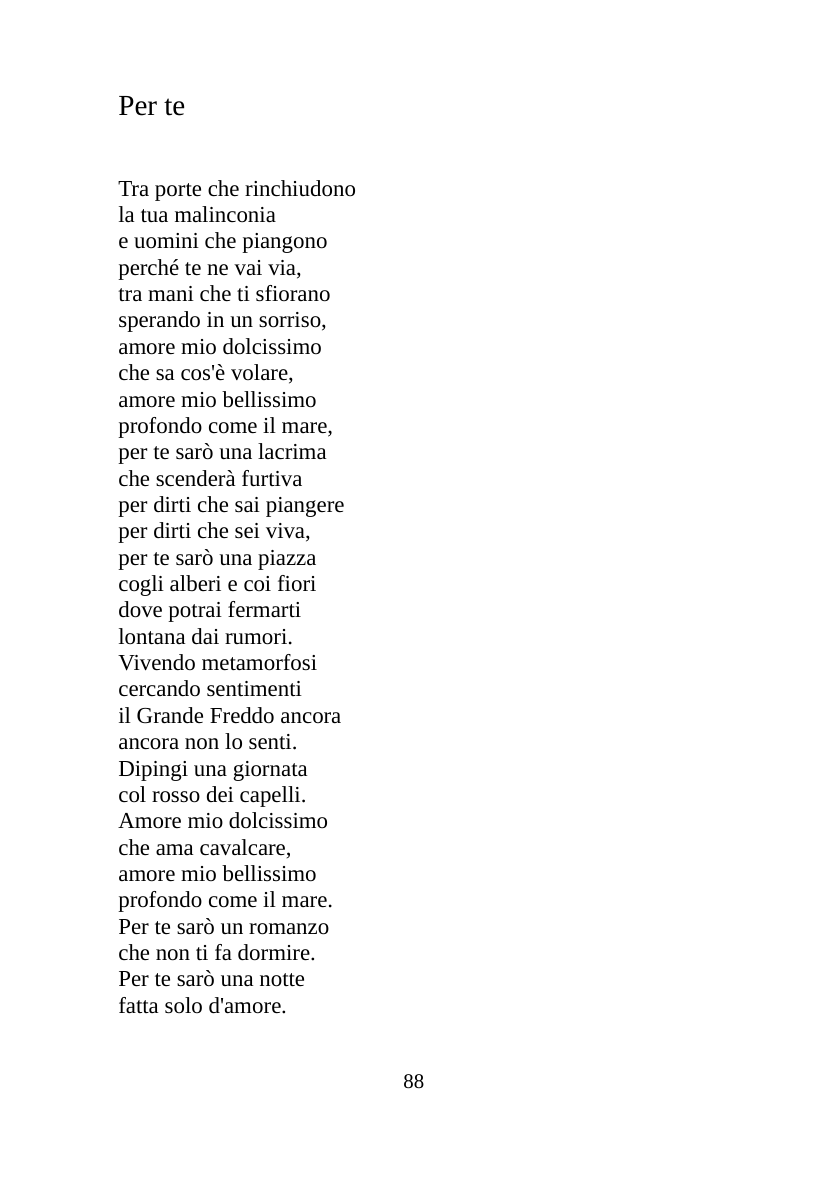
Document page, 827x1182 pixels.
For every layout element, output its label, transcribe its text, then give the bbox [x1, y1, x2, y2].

text Amore mio dolcissimo [88, 807, 738, 834]
text amore mio dolcissimo [88, 333, 738, 359]
text amore mio bellissimo [88, 386, 738, 412]
text perché te ne vai via, [88, 254, 738, 280]
text col rosso dei capelli. [88, 781, 738, 807]
text tra mani che ti sfiorano [88, 280, 738, 307]
text Vivendo metamorfosi [88, 649, 738, 676]
text fatta solo d'amore. [88, 992, 738, 1018]
text per dirti che sai piangere [88, 491, 738, 517]
text e uomini che piangono [88, 227, 738, 254]
text che scenderà furtiva [88, 465, 738, 491]
text Per te sarò una notte [88, 965, 738, 992]
subtitle Per te [88, 88, 738, 122]
text Dipingi una giornata [88, 754, 738, 781]
text Tra porte che rinchiudono [88, 175, 738, 201]
text cogli alberi e coi fiori [88, 570, 738, 596]
text lontana dai rumori. [88, 623, 738, 649]
text cercando sentimenti [88, 676, 738, 702]
text profondo come il mare, [88, 412, 738, 438]
text per te sarò una piazza [88, 544, 738, 570]
text profondo come il mare. [88, 886, 738, 913]
text amore mio bellissimo [88, 860, 738, 886]
text la tua malinconia [88, 201, 738, 227]
text che sa cos'è volare, [88, 359, 738, 386]
text che non ti fa dormire. [88, 939, 738, 965]
text dove potrai fermarti [88, 596, 738, 623]
text che ama cavalcare, [88, 834, 738, 860]
text ancora non lo senti. [88, 728, 738, 754]
text il Grande Freddo ancora [88, 702, 738, 728]
text Per te sarò un romanzo [88, 913, 738, 939]
text per dirti che sei viva, [88, 517, 738, 544]
text sperando in un sorriso, [88, 307, 738, 333]
text per te sarò una lacrima [88, 438, 738, 465]
